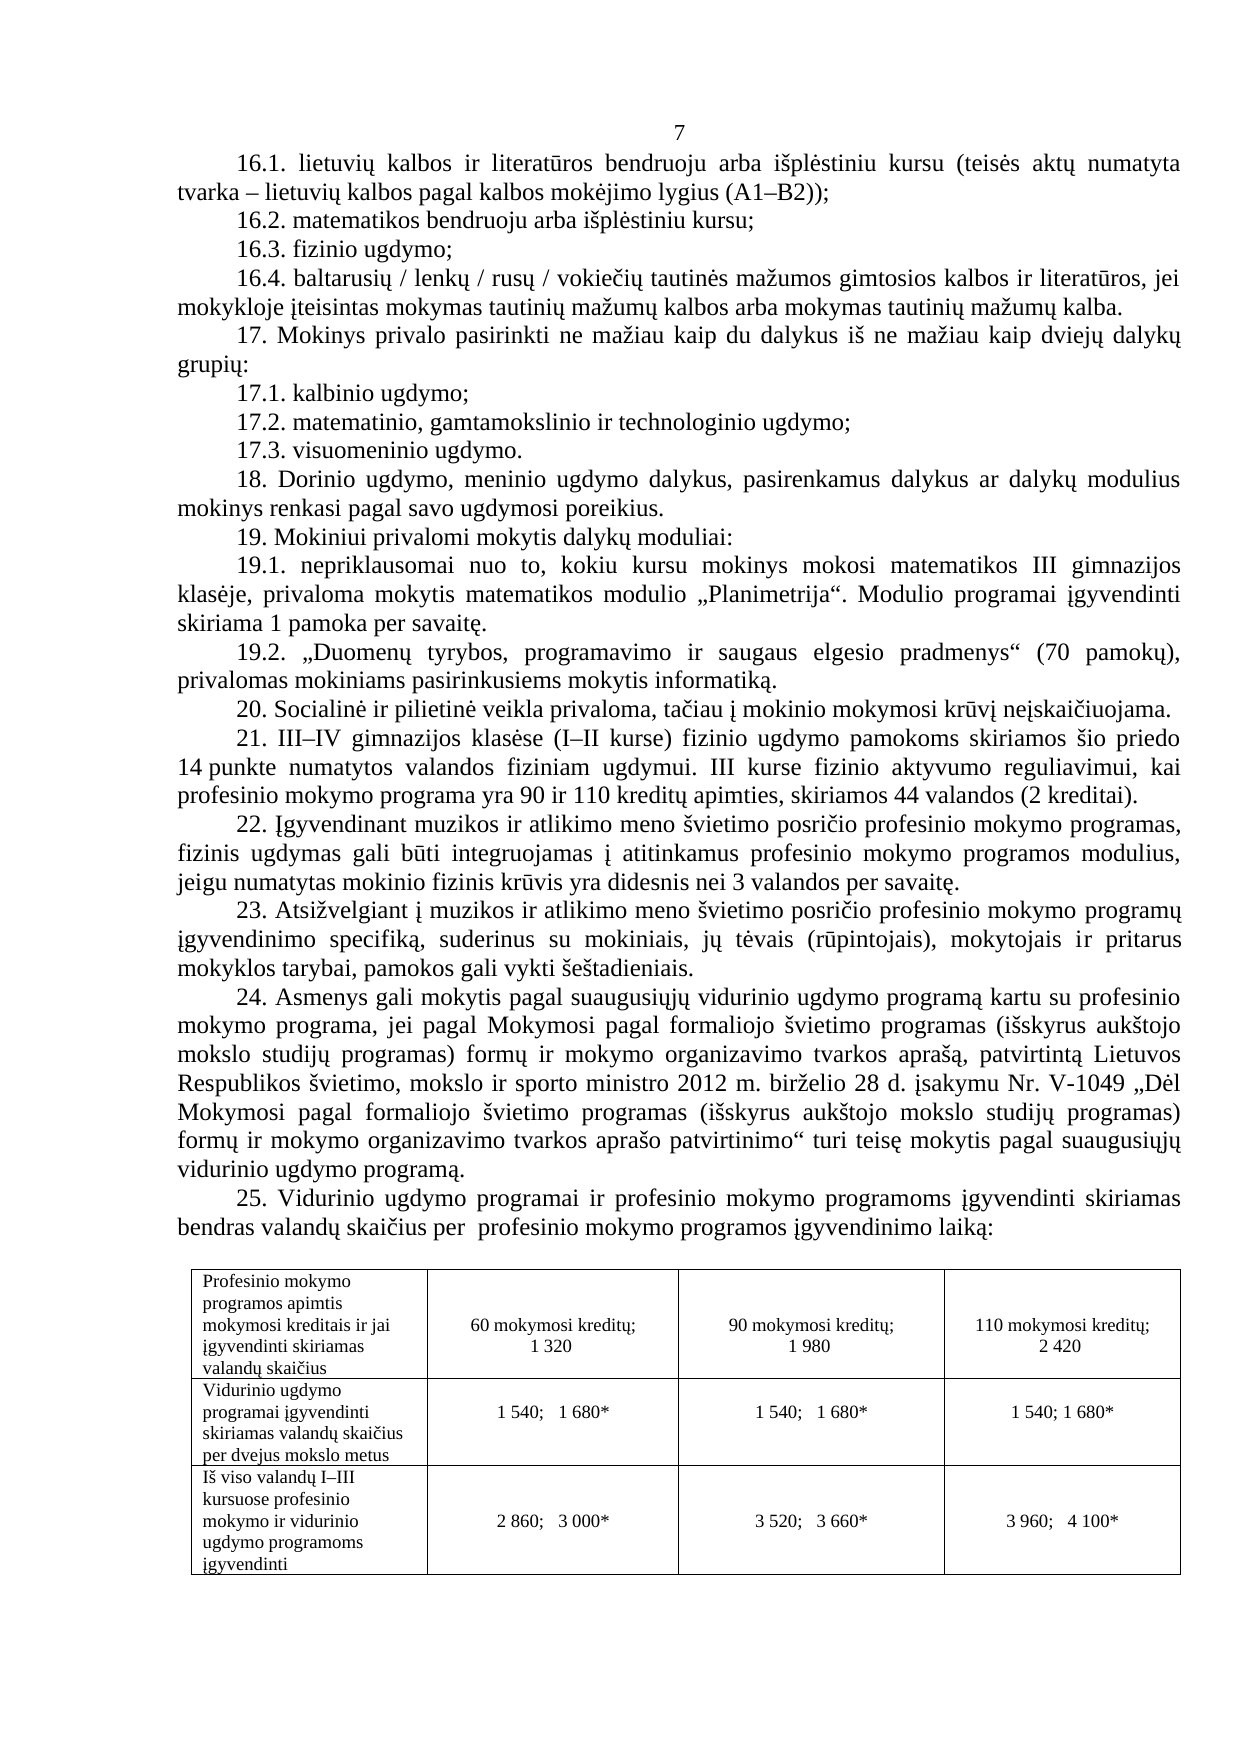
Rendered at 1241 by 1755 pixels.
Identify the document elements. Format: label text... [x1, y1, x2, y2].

table_cell Iš viso valandų I–III kursuose profesinio mokymo ir vidurinio ugdymo programoms įgyvendinti [192, 1466, 427, 1574]
text 19. Mokiniui privalomi mokytis dalykų moduliai: [177, 522, 1182, 551]
table_cell 1 540; 1 680* [679, 1379, 944, 1465]
table_header 60 mokymosi kreditų; 1 320 [428, 1270, 678, 1378]
text 16.2. matematikos bendruoju arba išplėstiniu kursu; [177, 206, 1182, 234]
text 17.2. matematinio, gamtamokslinio ir technologinio ugdymo; [177, 407, 1182, 436]
table_cell 1 540; 1 680* [428, 1379, 678, 1465]
text 18. Dorinio ugdymo, meninio ugdymo dalykus, pasirenkamus dalykus ar dalykų modulius mokinys renkasi pagal savo ugdymosi poreikius. [177, 464, 1182, 522]
text 19.1. nepriklausomai nuo to, kokiu kursu mokinys mokosi matematikos III gimnazijos klasėje, privaloma mokytis matematikos modulio „Planimetrija“. Modulio programai įgyvendinti skiriama 1 pamoka per savaitę. [177, 551, 1182, 637]
text 24. Asmenys gali mokytis pagal suaugusiųjų vidurinio ugdymo programą kartu su profesinio mokymo programa, jei pagal Mokymosi pagal formaliojo švietimo programas (išskyrus aukštojo mokslo studijų programas) formų ir mokymo organizavimo tvarkos aprašą, patvirtintą Lietuvos Respublikos švietimo, mokslo ir sporto ministro 2012 m. birželio 28 d. įsakymu Nr. V-1049 „Dėl Mokymosi pagal formaliojo švietimo programas (išskyrus aukštojo mokslo studijų programas) formų ir mokymo organizavimo tvarkos aprašo patvirtinimo“ turi teisę mokytis pagal suaugusiųjų vidurinio ugdymo programą. [177, 982, 1182, 1183]
text 20. Socialinė ir pilietinė veikla privaloma, tačiau į mokinio mokymosi krūvį neįskaičiuojama. [177, 694, 1182, 723]
text 16.3. fizinio ugdymo; [177, 234, 1182, 263]
text 16.1. lietuvių kalbos ir literatūros bendruoju arba išplėstiniu kursu (teisės aktų numatyta tvarka – lietuvių kalbos pagal kalbos mokėjimo lygius (A1–B2)); [177, 148, 1182, 206]
table_header 90 mokymosi kreditų; 1 980 [679, 1270, 944, 1378]
text 21. III–IV gimnazijos klasėse (I–II kurse) fizinio ugdymo pamokoms skiriamos šio priedo 14 punkte numatytos valandos fiziniam ugdymui. III kurse fizinio aktyvumo reguliavimui, kai profesinio mokymo programa yra 90 ir 110 kreditų apimties, skiriamos 44 valandos (2 kreditai). [177, 723, 1182, 809]
table_cell Vidurinio ugdymo programai įgyvendinti skiriamas valandų skaičius per dvejus mokslo metus [192, 1379, 427, 1465]
table_cell 1 540; 1 680* [945, 1379, 1180, 1465]
table_cell 3 520; 3 660* [679, 1466, 944, 1574]
text 17.3. visuomeninio ugdymo. [177, 436, 1182, 464]
table_cell 2 860; 3 000* [428, 1466, 678, 1574]
text 23. Atsižvelgiant į muzikos ir atlikimo meno švietimo posričio profesinio mokymo programų įgyvendinimo specifiką, suderinus su mokiniais, jų tėvais (rūpintojais), mokytojais ir pritarus mokyklos tarybai, pamokos gali vykti šeštadieniais. [177, 896, 1182, 982]
table_header Profesinio mokymo programos apimtis mokymosi kreditais ir jai įgyvendinti skiriamas valandų skaičius [192, 1270, 427, 1378]
text 17. Mokinys privalo pasirinkti ne mažiau kaip du dalykus iš ne mažiau kaip dviejų dalykų grupių: [177, 321, 1182, 378]
table_header 110 mokymosi kreditų; 2 420 [945, 1270, 1180, 1378]
text 16.4. baltarusių / lenkų / rusų / vokiečių tautinės mažumos gimtosios kalbos ir literatūros, jei mokykloje įteisintas mokymas tautinių mažumų kalbos arba mokymas tautinių mažumų kalba. [177, 263, 1182, 321]
text 19.2. „Duomenų tyrybos, programavimo ir saugaus elgesio pradmenys“ (70 pamokų), privalomas mokiniams pasirinkusiems mokytis informatiką. [177, 637, 1182, 694]
text 17.1. kalbinio ugdymo; [177, 378, 1182, 407]
text 25. Vidurinio ugdymo programai ir profesinio mokymo programoms įgyvendinti skiriamas bendras valandų skaičius per profesinio mokymo programos įgyvendinimo laiką: [177, 1183, 1182, 1241]
table_cell 3 960; 4 100* [945, 1466, 1180, 1574]
text 22. Įgyvendinant muzikos ir atlikimo meno švietimo posričio profesinio mokymo programas, fizinis ugdymas gali būti integruojamas į atitinkamus profesinio mokymo programos modulius, jeigu numatytas mokinio fizinis krūvis yra didesnis nei 3 valandos per savaitę. [177, 809, 1182, 896]
